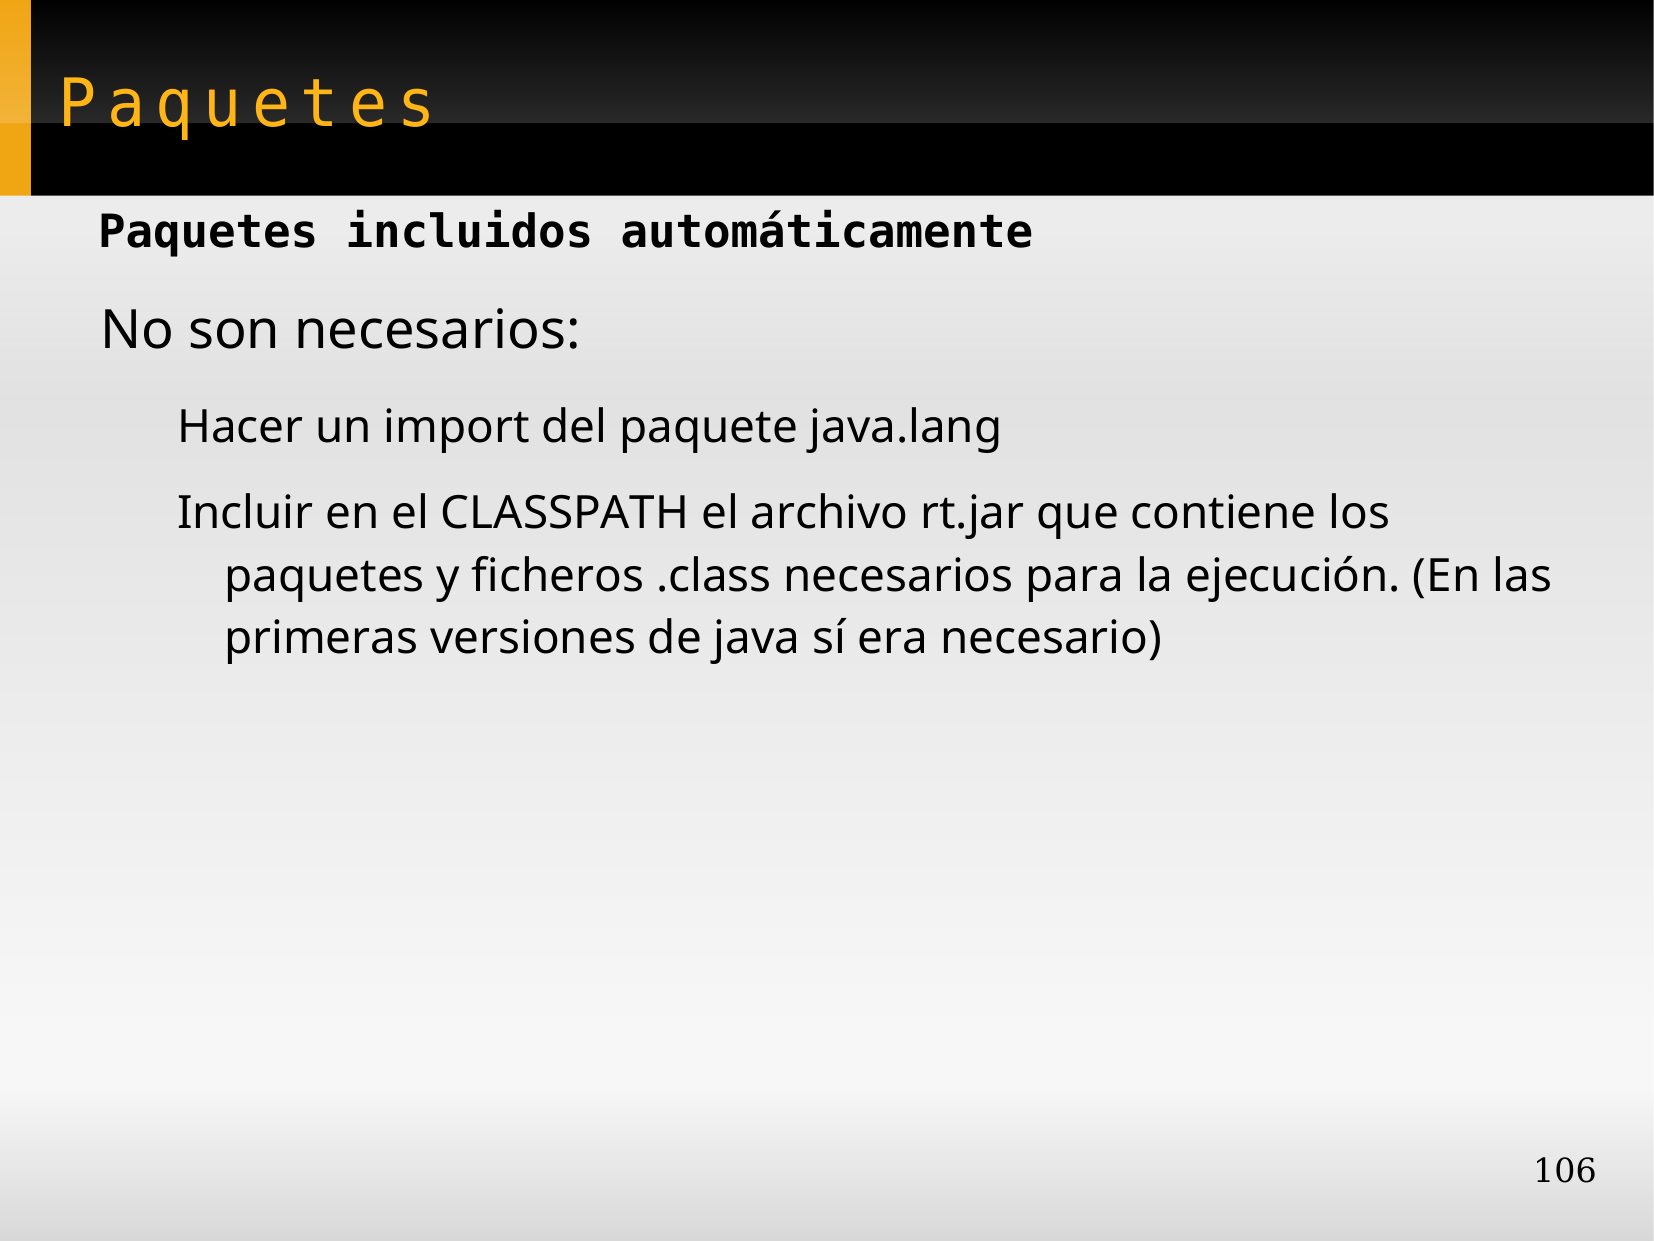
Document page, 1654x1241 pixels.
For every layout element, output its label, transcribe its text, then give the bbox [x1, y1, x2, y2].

text_box Paquetes incluidos automáticamente [83, 197, 1048, 266]
title Paquetes [59, 29, 1506, 178]
picture [0, 0, 1654, 1241]
list No son necesarios: Hacer un import del paquete java.lang Incluir en el CLASSPATH el archivo rt.jar que contiene los paquetes y ficheros .class necesarios para la ejecución. (En las primeras versiones de java sí era necesario) [82, 290, 1571, 630]
